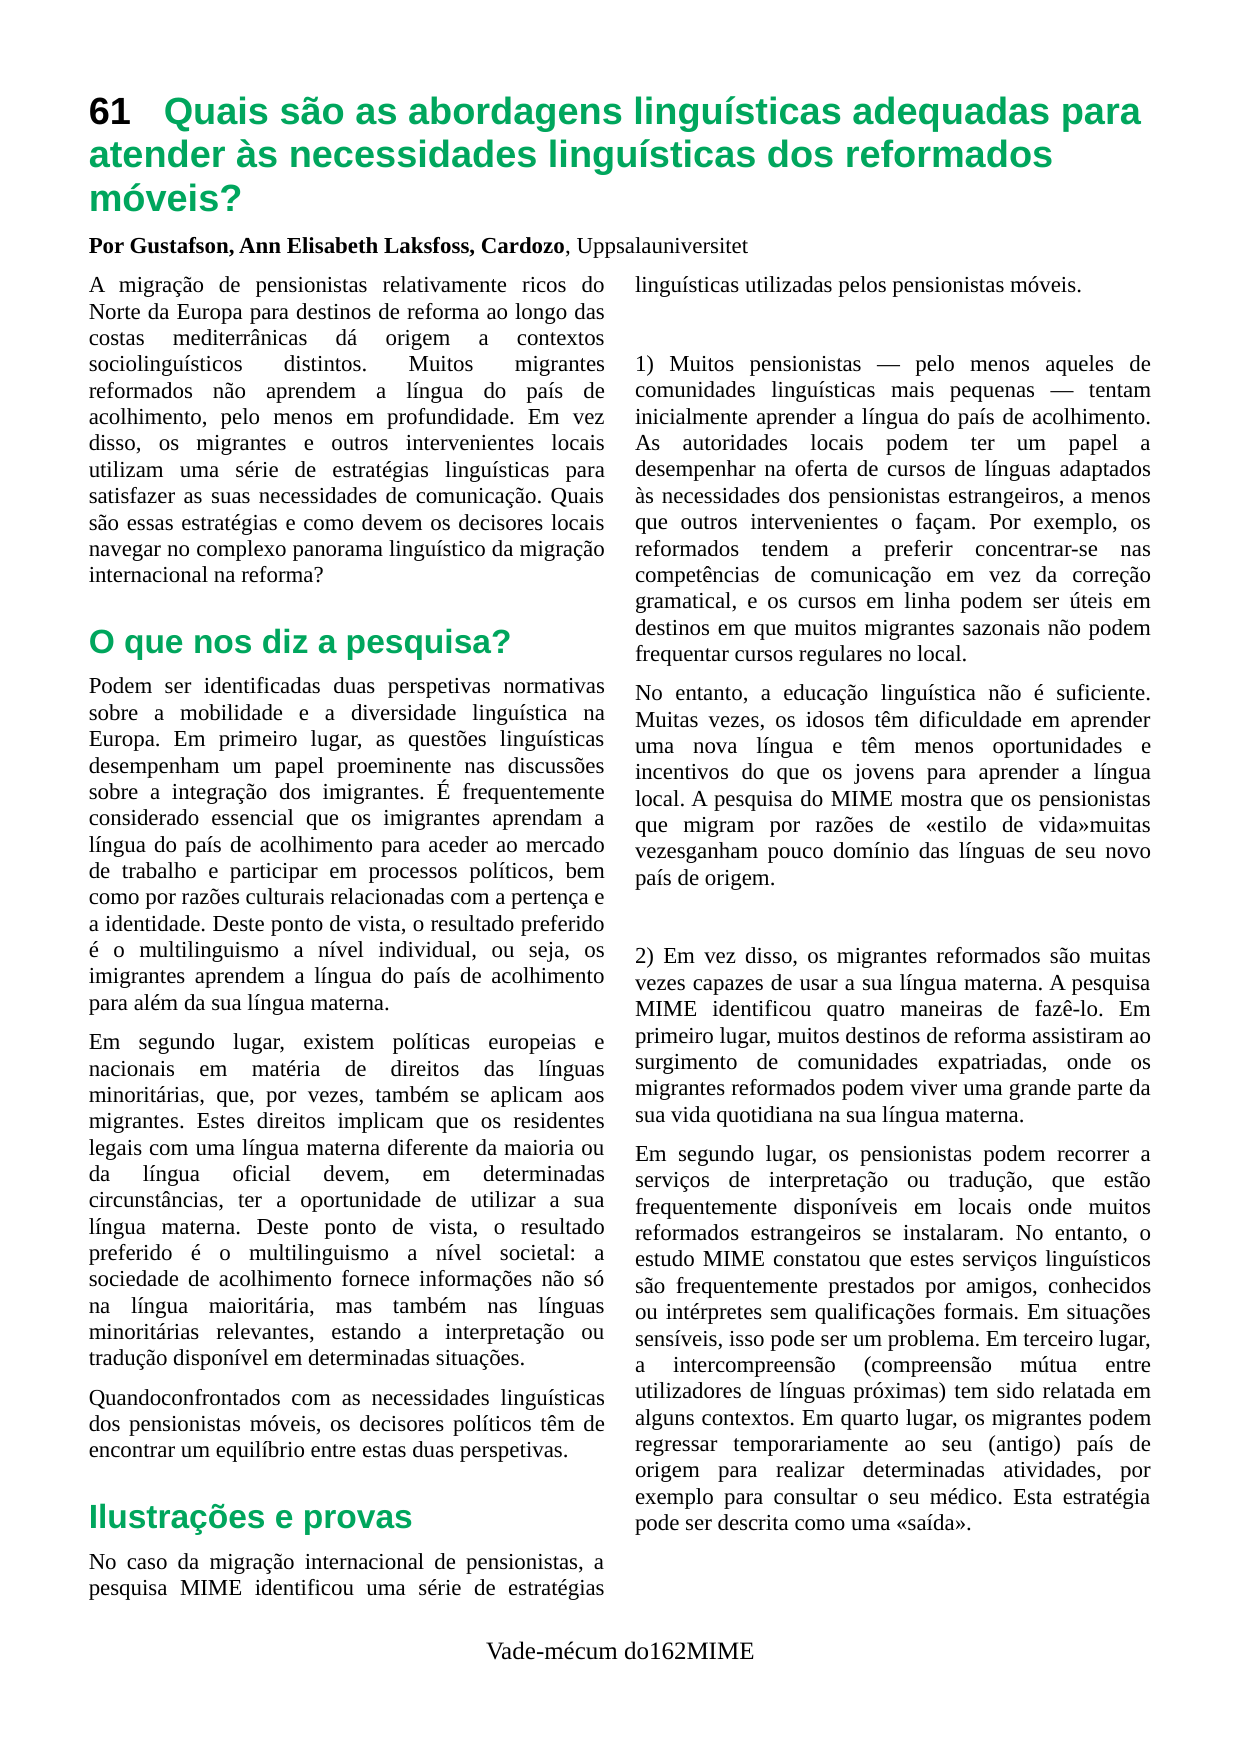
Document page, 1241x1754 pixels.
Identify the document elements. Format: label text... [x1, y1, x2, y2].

text 2) Em vez disso, os migrantes reformados são muitas vezes capazes de usar a sua língua materna. A pesquisa MIME identificou quatro maneiras de fazê-lo. Em primeiro lugar, muitos destinos de reforma assistiram ao surgimento de comunidades expatriadas, onde os migrantes reformados podem viver uma grande parte da sua vida quotidiana na sua língua materna. [635, 943, 1152, 1127]
text Por Gustafson, Ann Elisabeth Laksfoss, Cardozo, Uppsalauniversitet [88, 232, 1152, 258]
text No entanto, a educação linguística não é suficiente. Muitas vezes, os idosos têm dificuldade em aprender uma nova língua e têm menos oportunidades e incentivos do que os jovens para aprender a língua local. A pesquisa do MIME mostra que os pensionistas que migram por razões de «estilo de vida»muitas vezesganham pouco domínio das línguas de seu novo país de origem. [635, 679, 1152, 890]
text Em segundo lugar, os pensionistas podem recorrer a serviços de interpretação ou tradução, que estão frequentemente disponíveis em locais onde muitos reformados estrangeiros se instalaram. No entanto, o estudo MIME constatou que estes serviços linguísticos são frequentemente prestados por amigos, conhecidos ou intérpretes sem qualificações formais. Em situações sensíveis, isso pode ser um problema. Em terceiro lugar, a intercompreensão (compreensão mútua entre utilizadores de línguas próximas) tem sido relatada em alguns contextos. Em quarto lugar, os migrantes podem regressar temporariamente ao seu (antigo) país de origem para realizar determinadas atividades, por exemplo para consultar o seu médico. Esta estratégia pode ser descrita como uma «saída». [635, 1140, 1152, 1535]
text Em segundo lugar, existem políticas europeias e nacionais em matéria de direitos das línguas minoritárias, que, por vezes, também se aplicam aos migrantes. Estes direitos implicam que os residentes legais com uma língua materna diferente da maioria ou da língua oficial devem, em determinadas circunstâncias, ter a oportunidade de utilizar a sua língua materna. Deste ponto de vista, o resultado preferido é o multilinguismo a nível societal: a sociedade de acolhimento fornece informações não só na língua maioritária, mas também nas línguas minoritárias relevantes, estando a interpretação ou tradução disponível em determinadas situações. [88, 1028, 605, 1371]
text Podem ser identificadas duas perspetivas normativas sobre a mobilidade e a diversidade linguística na Europa. Em primeiro lugar, as questões linguísticas desempenham um papel proeminente nas discussões sobre a integração dos imigrantes. É frequentemente considerado essencial que os imigrantes aprendam a língua do país de acolhimento para aceder ao mercado de trabalho e participar em processos políticos, bem como por razões culturais relacionadas com a pertença e a identidade. Deste ponto de vista, o resultado preferido é o multilinguismo a nível individual, ou seja, os imigrantes aprendem a língua do país de acolhimento para além da sua língua materna. [88, 673, 605, 1015]
text Quandoconfrontados com as necessidades linguísticas dos pensionistas móveis, os decisores políticos têm de encontrar um equilíbrio entre estas duas perspetivas. [88, 1384, 605, 1463]
subtitle Quais são as abordagens linguísticas adequadas para atender às necessidades linguísticas dos reformados móveis? [88, 88, 1152, 219]
text No caso da migração internacional de pensionistas, a pesquisa MIME identificou uma série de estratégias [88, 1548, 605, 1601]
subtitle O que nos diz a pesquisa? [88, 621, 605, 660]
text A migração de pensionistas relativamente ricos do Norte da Europa para destinos de reforma ao longo das costas mediterrânicas dá origem a contextos sociolinguísticos distintos. Muitos migrantes reformados não aprendem a língua do país de acolhimento, pelo menos em profundidade. Em vez disso, os migrantes e outros intervenientes locais utilizam uma série de estratégias linguísticas para satisfazer as suas necessidades de comunicação. Quais são essas estratégias e como devem os decisores locais navegar no complexo panorama linguístico da migração internacional na reforma? [88, 271, 605, 588]
subtitle Ilustrações e provas [88, 1497, 605, 1535]
text 1) Muitos pensionistas — pelo menos aqueles de comunidades linguísticas mais pequenas — tentam inicialmente aprender a língua do país de acolhimento. As autoridades locais podem ter um papel a desempenhar na oferta de cursos de línguas adaptados às necessidades dos pensionistas estrangeiros, a menos que outros intervenientes o façam. Por exemplo, os reformados tendem a preferir concentrar-se nas competências de comunicação em vez da correção gramatical, e os cursos em linha podem ser úteis em destinos em que muitos migrantes sazonais não podem frequentar cursos regulares no local. [635, 350, 1152, 666]
text linguísticas utilizadas pelos pensionistas móveis. [635, 271, 1152, 298]
